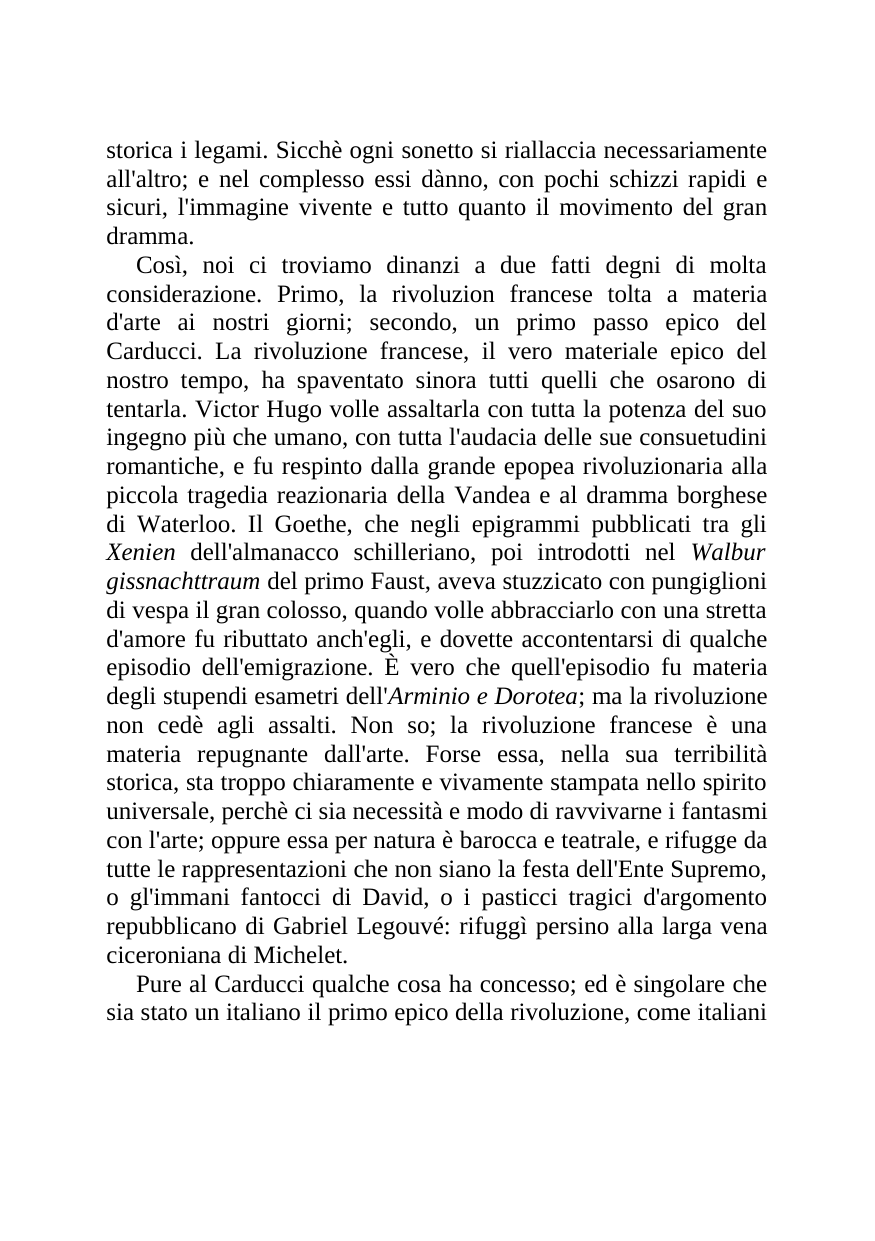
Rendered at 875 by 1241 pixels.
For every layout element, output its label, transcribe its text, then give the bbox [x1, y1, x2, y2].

text storica i legami. Sicchè ogni sonetto si riallaccia necessariamente all'altro; e nel complesso essi dànno, con pochi schizzi rapidi e sicuri, l'immagine vivente e tutto quanto il movimento del gran dramma. [106, 135, 768, 250]
text Così, noi ci troviamo dinanzi a due fatti degni di molta considerazione. Primo, la rivoluzion francese tolta a materia d'arte ai nostri giorni; secondo, un primo passo epico del Carducci. La rivoluzione francese, il vero materiale epico del nostro tempo, ha spaventato sinora tutti quelli che osarono di tentarla. Victor Hugo volle assaltarla con tutta la potenza del suo ingegno più che umano, con tutta l'audacia delle sue consuetudini romantiche, e fu respinto dalla grande epopea rivoluzionaria alla piccola tragedia reazionaria della Vandea e al dramma borghese di Waterloo. Il Goethe, che negli epigrammi pubblicati tra gli Xenien dell'almanacco schilleriano, poi introdotti nel Walbur gissnachttraum del primo Faust, aveva stuzzicato con pungiglioni di vespa il gran colosso, quando volle abbracciarlo con una stretta d'amore fu ributtato anch'egli, e dovette accontentarsi di qualche episodio dell'emigrazione. È vero che quell'episodio fu materia degli stupendi esametri dell'Arminio e Dorotea; ma la rivoluzione non cedè agli assalti. Non so; la rivoluzione francese è una materia repugnante dall'arte. Forse essa, nella sua terribilità storica, sta troppo chiaramente e vivamente stampata nello spirito universale, perchè ci sia necessità e modo di ravvivarne i fantasmi con l'arte; oppure essa per natura è barocca e teatrale, e rifugge da tutte le rappresentazioni che non siano la festa dell'Ente Supremo, o gl'immani fantocci di David, o i pasticci tragici d'argomento repubblicano di Gabriel Legouvé: rifuggì persino alla larga vena ciceroniana di Michelet. [106, 250, 768, 969]
text Pure al Carducci qualche cosa ha concesso; ed è singolare che sia stato un italiano il primo epico della rivoluzione, come italiani [106, 969, 768, 1026]
